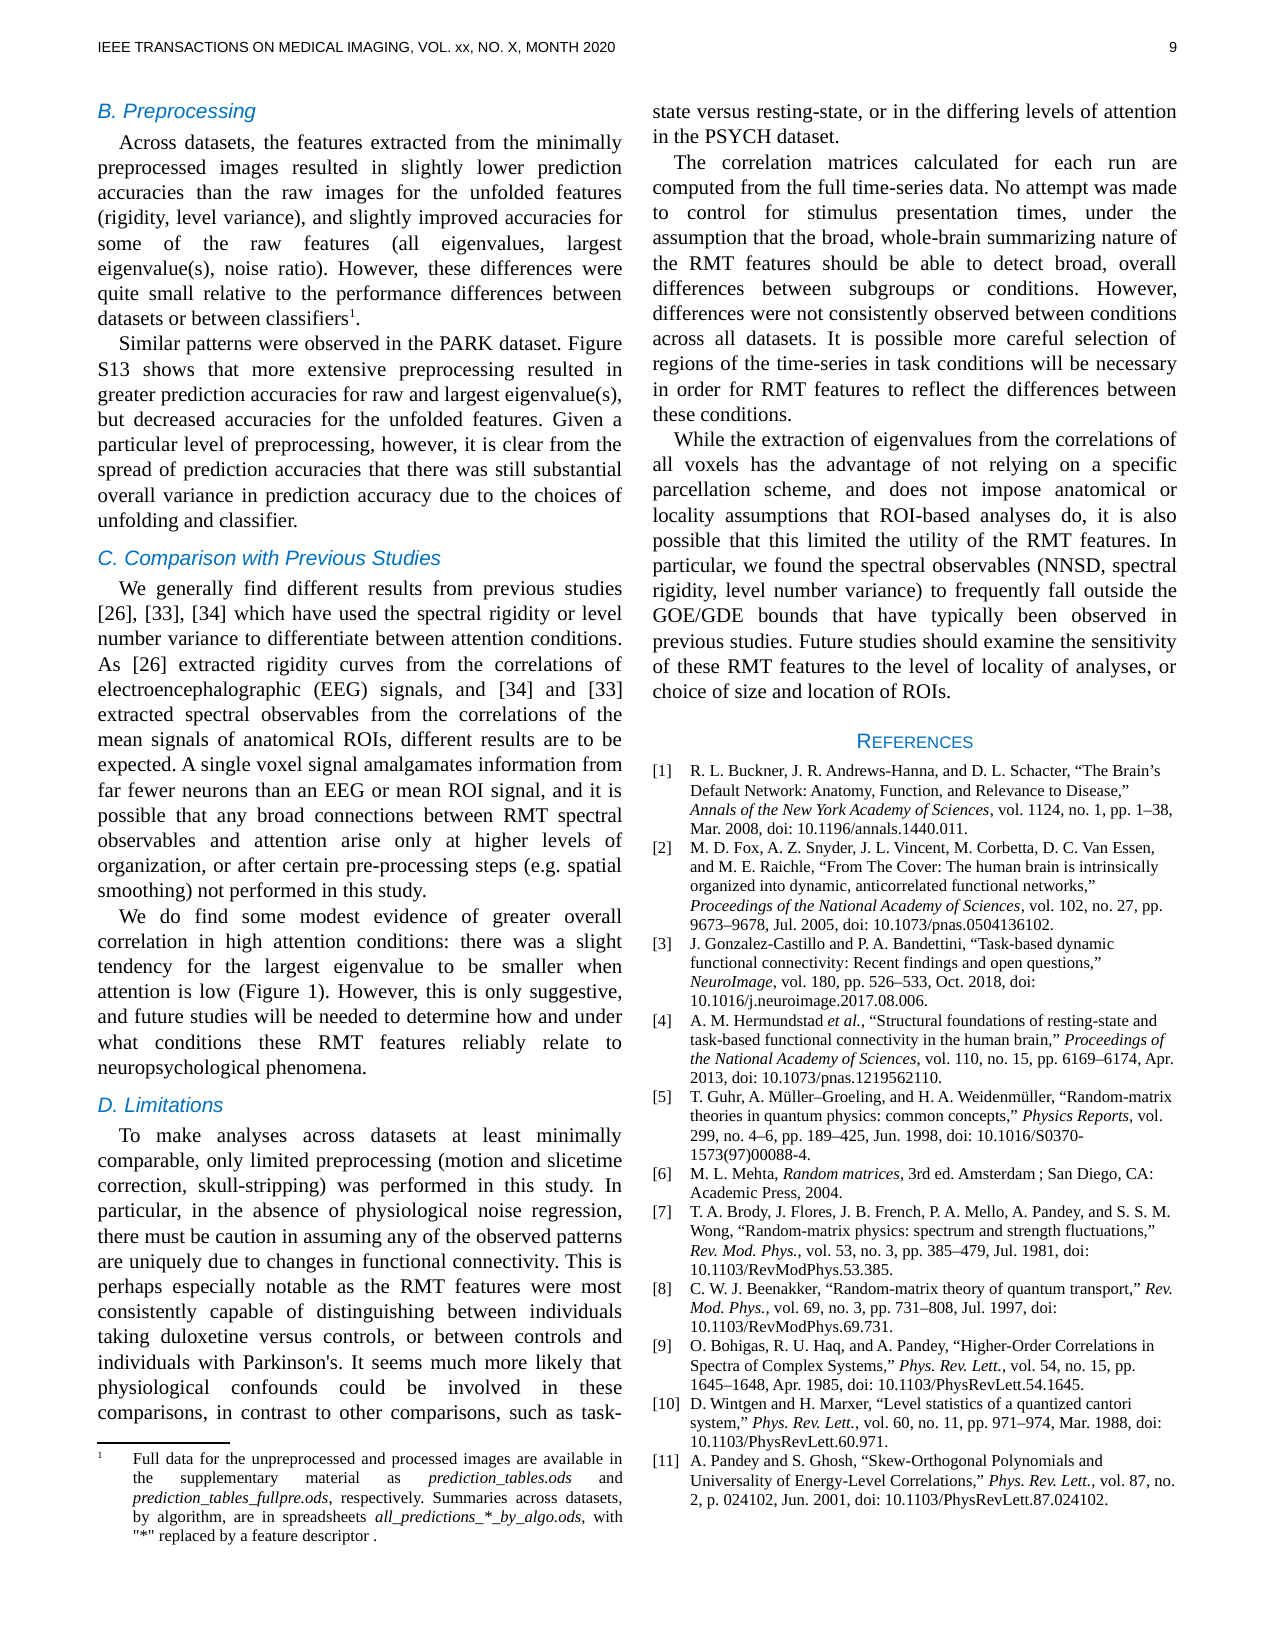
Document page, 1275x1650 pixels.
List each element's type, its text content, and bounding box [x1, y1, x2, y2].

text state versus resting-state, or in the differing levels of attention in the PSYCH dataset. [652, 99, 1178, 148]
text [7] T. A. Brody, J. Flores, J. B. French, P. A. Mello, A. Pandey, and S. S. M. Wong, “Random-matrix physics: spectrum and strength fluctuations,” Rev. Mod. Phys., vol. 53, no. 3, pp. 385–479, Jul. 1981, doi: 10.1103/RevModPhys.53.385. [652, 1202, 1178, 1279]
text [9] O. Bohigas, R. U. Haq, and A. Pandey, “Higher-Order Correlations in Spectra of Complex Systems,” Phys. Rev. Lett., vol. 54, no. 15, pp. 1645–1648, Apr. 1985, doi: 10.1103/PhysRevLett.54.1645. [652, 1336, 1178, 1394]
subtitle D. Limitations [97, 1092, 623, 1116]
subtitle B. Preprocessing [97, 99, 623, 123]
subtitle References [652, 729, 1178, 753]
text [8] C. W. J. Beenakker, “Random-matrix theory of quantum transport,” Rev. Mod. Phys., vol. 69, no. 3, pp. 731–808, Jul. 1997, doi: 10.1103/RevModPhys.69.731. [652, 1279, 1178, 1336]
text [3] J. Gonzalez-Castillo and P. A. Bandettini, “Task-based dynamic functional connectivity: Recent findings and open questions,” NeuroImage, vol. 180, pp. 526–533, Oct. 2018, doi: 10.1016/j.neuroimage.2017.08.006. [652, 934, 1178, 1010]
text [11] A. Pandey and S. Ghosh, “Skew-Orthogonal Polynomials and Universality of Energy-Level Correlations,” Phys. Rev. Lett., vol. 87, no. 2, p. 024102, Jun. 2001, doi: 10.1103/PhysRevLett.87.024102. [652, 1451, 1178, 1509]
text [1] R. L. Buckner, J. R. Andrews-Hanna, and D. L. Schacter, “The Brain’s Default Network: Anatomy, Function, and Relevance to Disease,” Annals of the New York Academy of Sciences, vol. 1124, no. 1, pp. 1–38, Mar. 2008, doi: 10.1196/annals.1440.011. [652, 761, 1178, 838]
text Full data for the unpreprocessed and processed images are available in the supplementary material as prediction_tables.ods and prediction_tables_fullpre.ods, respectively. Summaries across datasets, by algorithm, are in spreadsheets all_predictions_*_by_algo.ods, with "*" replaced by a feature descriptor . [97, 1449, 623, 1545]
text [4] A. M. Hermundstad et al., “Structural foundations of resting-state and task-based functional connectivity in the human brain,” Proceedings of the National Academy of Sciences, vol. 110, no. 15, pp. 6169–6174, Apr. 2013, doi: 10.1073/pnas.1219562110. [652, 1010, 1178, 1087]
subtitle C. Comparison with Previous Studies [97, 545, 623, 569]
text While the extraction of eigenvalues from the correlations of all voxels has the advantage of not relying on a specific parcellation scheme, and does not impose anatomical or locality assumptions that ROI-based analyses do, it is also possible that this limited the utility of the RMT features. In particular, we found the spectral observables (NNSD, spectral rigidity, level number variance) to frequently fall outside the GOE/GDE bounds that have typically been observed in previous studies. Future studies should examine the sensitivity of these RMT features to the level of locality of analyses, or choice of size and location of ROIs. [652, 427, 1178, 703]
text [6] M. L. Mehta, Random matrices, 3rd ed. Amsterdam ; San Diego, CA: Academic Press, 2004. [652, 1164, 1178, 1202]
text To make analyses across datasets at least minimally comparable, only limited preprocessing (motion and slicetime correction, skull-stripping) was performed in this study. In particular, in the absence of physiological noise regression, there must be caution in assuming any of the observed patterns are uniquely due to changes in functional connectivity. This is perhaps especially notable as the RMT features were most consistently capable of distinguishing between individuals taking duloxetine versus controls, or between controls and individuals with Parkinson's. It seems much more likely that physiological confounds could be involved in these comparisons, in contrast to other comparisons, such as task- [97, 1123, 623, 1424]
text [10] D. Wintgen and H. Marxer, “Level statistics of a quantized cantori system,” Phys. Rev. Lett., vol. 60, no. 11, pp. 971–974, Mar. 1988, doi: 10.1103/PhysRevLett.60.971. [652, 1394, 1178, 1451]
text The correlation matrices calculated for each run are computed from the full time-series data. No attempt was made to control for stimulus presentation times, under the assumption that the broad, whole-brain summarizing nature of the RMT features should be able to detect broad, overall differences between subgroups or conditions. However, differences were not consistently observed between conditions across all datasets. It is possible more careful selection of regions of the time-series in task conditions will be necessary in order for RMT features to reflect the differences between these conditions. [652, 150, 1178, 426]
text [5] T. Guhr, A. Müller–Groeling, and H. A. Weidenmüller, “Random-matrix theories in quantum physics: common concepts,” Physics Reports, vol. 299, no. 4–6, pp. 189–425, Jun. 1998, doi: 10.1016/S0370-1573(97)00088-4. [652, 1087, 1178, 1164]
text [2] M. D. Fox, A. Z. Snyder, J. L. Vincent, M. Corbetta, D. C. Van Essen, and M. E. Raichle, “From The Cover: The human brain is intrinsically organized into dynamic, anticorrelated functional networks,” Proceedings of the National Academy of Sciences, vol. 102, no. 27, pp. 9673–9678, Jul. 2005, doi: 10.1073/pnas.0504136102. [652, 838, 1178, 934]
text We generally find different results from previous studies [26], [33], [34] which have used the spectral rigidity or level number variance to differentiate between attention conditions. As [26] extracted rigidity curves from the correlations of electroencephalographic (EEG) signals, and [34] and [33] extracted spectral observables from the correlations of the mean signals of anatomical ROIs, different results are to be expected. A single voxel signal amalgamates information from far fewer neurons than an EEG or mean ROI signal, and it is possible that any broad connections between RMT spectral observables and attention arise only at higher levels of organization, or after certain pre-processing steps (e.g. spatial smoothing) not performed in this study. [97, 576, 623, 902]
text We do find some modest evidence of greater overall correlation in high attention conditions: there was a slight tendency for the largest eigenvalue to be smaller when attention is low (Figure 1). However, this is only suggestive, and future studies will be needed to determine how and under what conditions these RMT features reliably relate to neuropsychological phenomena. [97, 903, 623, 1079]
text Across datasets, the features extracted from the minimally preprocessed images resulted in slightly lower prediction accuracies than the raw images for the unfolded features (rigidity, level variance), and slightly improved accuracies for some of the raw features (all eigenvalues, largest eigenvalue(s), noise ratio). However, these differences were quite small relative to the performance differences between datasets or between classifiers. [97, 130, 623, 330]
text Similar patterns were observed in the PARK dataset. Figure S13 shows that more extensive preprocessing resulted in greater prediction accuracies for raw and largest eigenvalue(s), but decreased accuracies for the unfolded features. Given a particular level of preprocessing, however, it is clear from the spread of prediction accuracies that there was still substantial overall variance in prediction accuracy due to the choices of unfolding and classifier. [97, 331, 623, 532]
